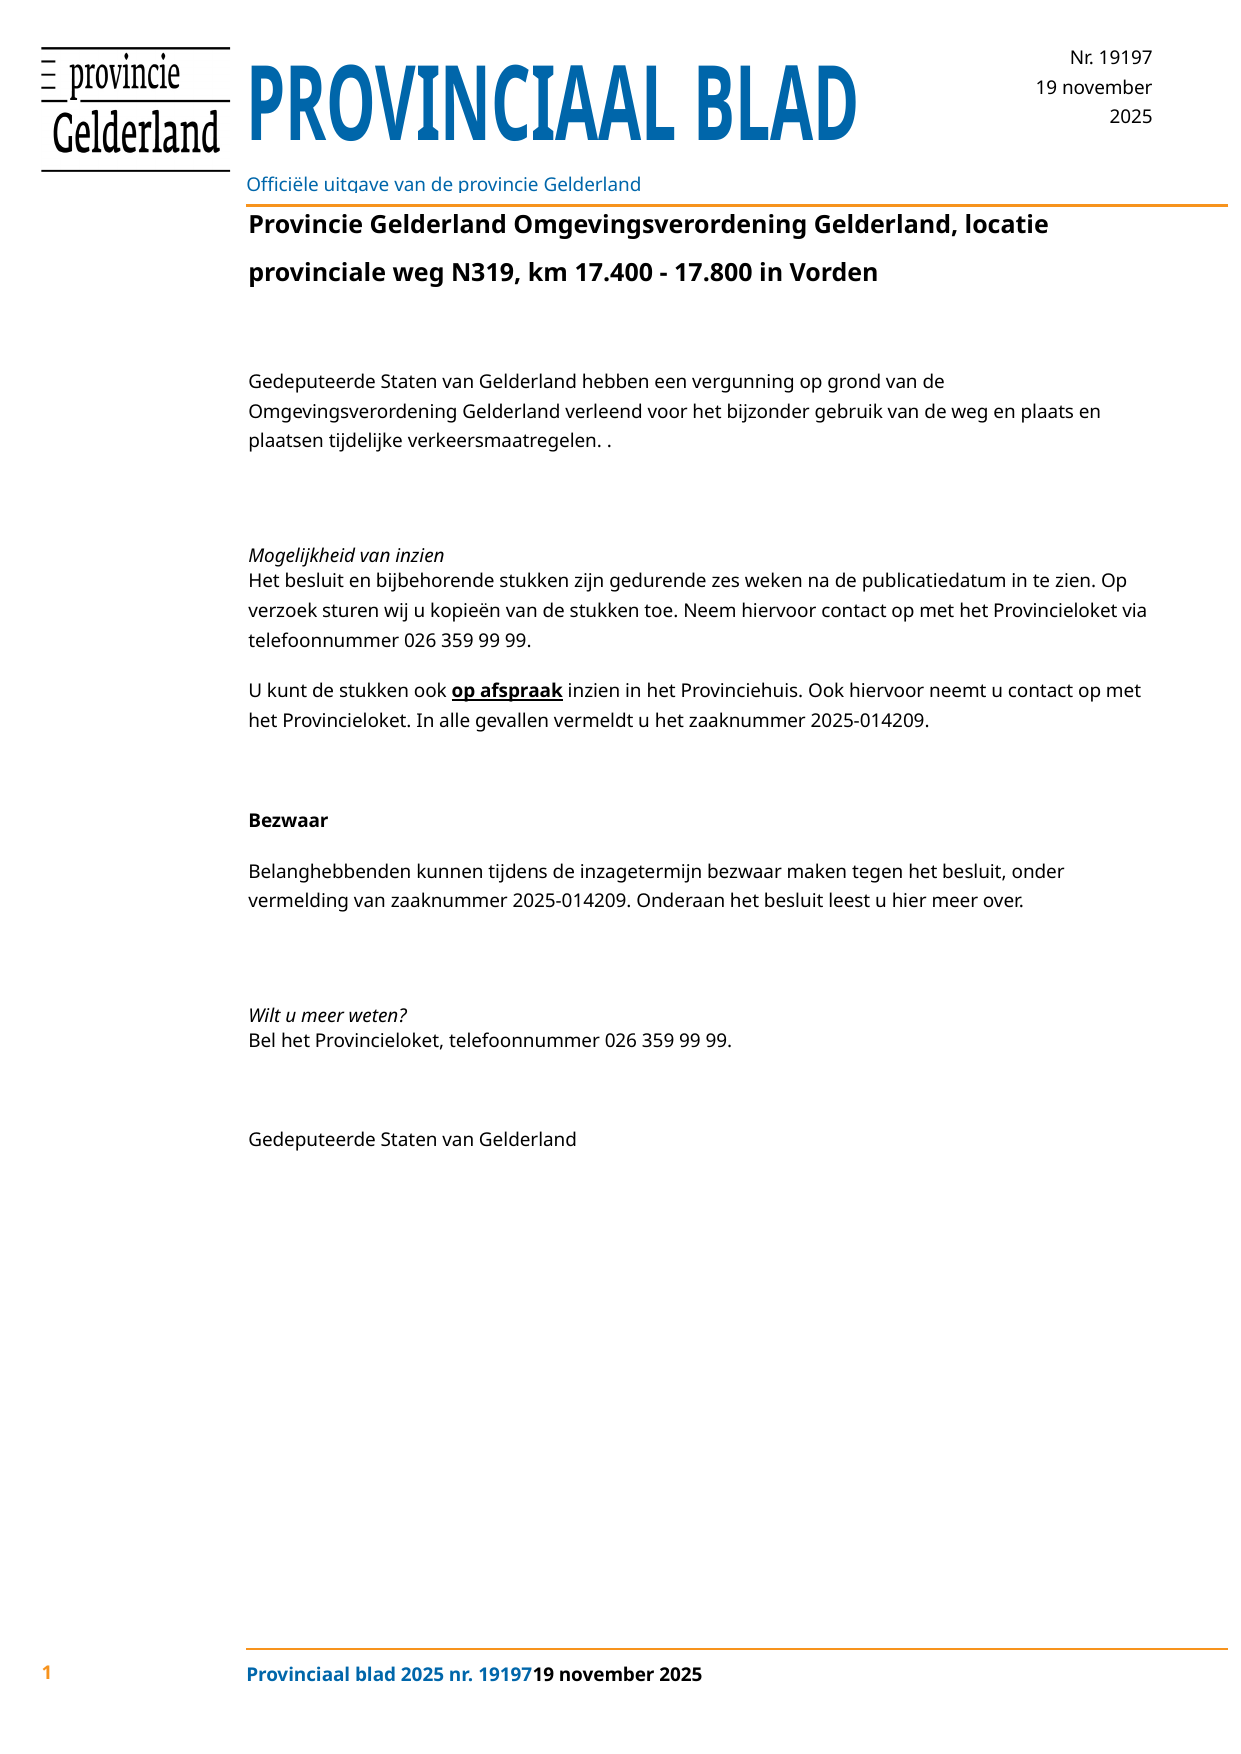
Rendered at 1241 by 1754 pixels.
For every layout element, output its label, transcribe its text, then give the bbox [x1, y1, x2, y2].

text Provincie Gelderland Omgevingsverordening Gelderland, locatie provinciale weg N319, km 17.400 - 17.800 in Vorden [248, 207, 1152, 288]
text Bezwaar [248, 808, 1152, 833]
text Het besluit en bijbehorende stukken zijn gedurende zes weken na de publicatiedatum in te zien. Op verzoek sturen wij u kopieën van de stukken toe. Neem hiervoor contact op met het Provincieloket via telefoonnummer 026 359 99 99. [248, 568, 1152, 652]
text U kunt de stukken ook op afspraak inzien in het Provinciehuis. Ook hiervoor neemt u contact op met het Provincieloket. In alle gevallen vermeldt u het zaaknummer 2025-014209. [248, 677, 1152, 732]
text Gedeputeerde Staten van Gelderland [248, 1126, 1152, 1152]
text Bel het Provincieloket, telefoonnummer 026 359 99 99. [248, 1028, 1152, 1053]
text Mogelijkheid van inzien [248, 542, 1152, 568]
text Wilt u meer weten? [248, 1002, 1152, 1028]
text Belanghebbenden kunnen tijdens de inzagetermijn bezwaar maken tegen het besluit, onder vermelding van zaaknummer 2025-014209. Onderaan het besluit leest u hier meer over. [248, 858, 1152, 913]
text Gedeputeerde Staten van Gelderland hebben een vergunning op grond van de Omgevingsverordening Gelderland verleend voor het bijzonder gebruik van de weg en plaats en plaatsen tijdelijke verkeersmaatregelen. . [248, 368, 1152, 453]
picture [41, 47, 231, 172]
